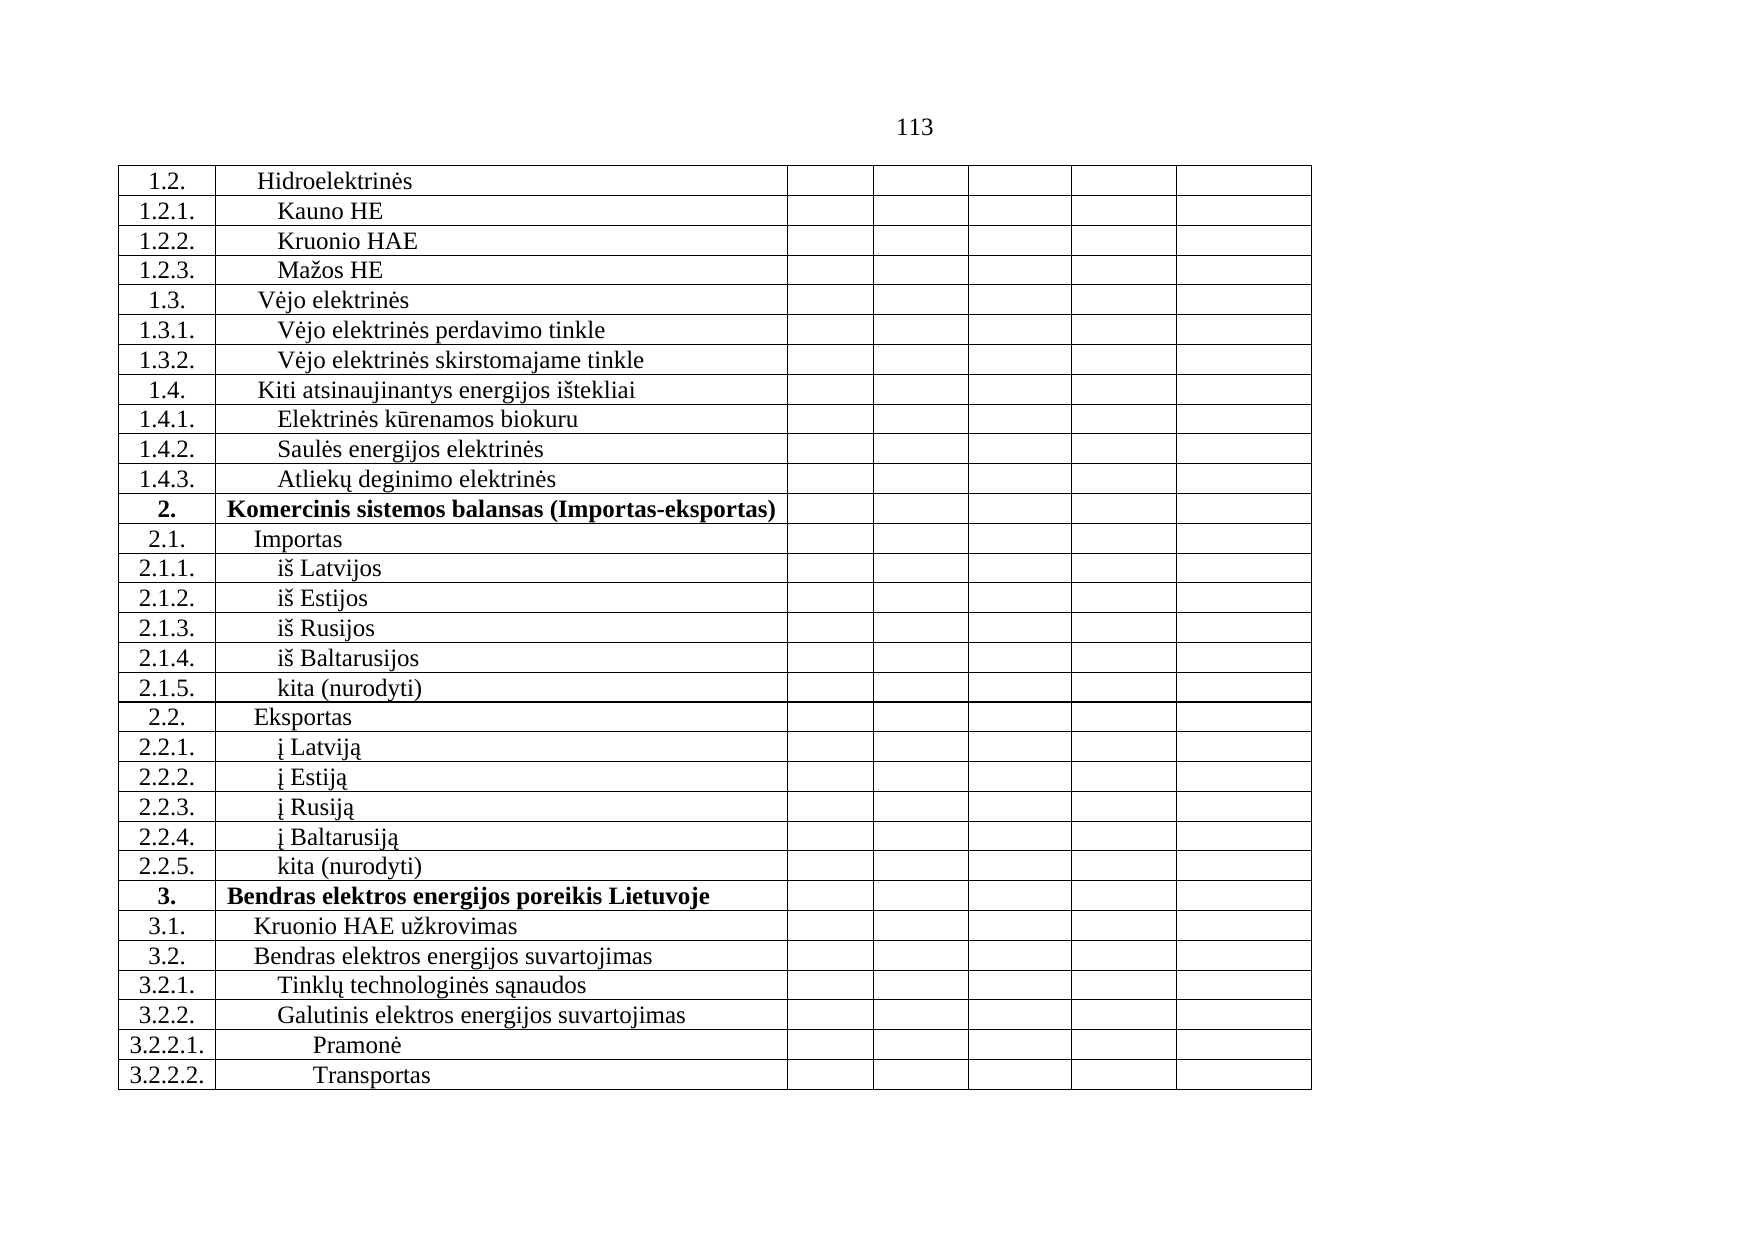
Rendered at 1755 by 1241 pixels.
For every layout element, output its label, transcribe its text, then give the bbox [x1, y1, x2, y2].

table_cell į Rusiją [216, 792, 787, 821]
table_cell [969, 911, 1071, 940]
table_cell [1072, 703, 1176, 731]
table_cell Pramonė [216, 1030, 787, 1059]
table_cell 1.4.2. [119, 434, 215, 463]
table_cell [788, 911, 873, 940]
table_cell [1177, 822, 1311, 850]
table_cell iš Latvijos [216, 554, 787, 582]
table_cell [874, 345, 968, 374]
table_cell [788, 166, 873, 195]
table_cell [874, 762, 968, 791]
table_cell [969, 1030, 1071, 1059]
table_cell [1072, 524, 1176, 552]
table_cell [1177, 732, 1311, 761]
table_cell [969, 375, 1071, 403]
table_cell [788, 375, 873, 403]
table_cell [969, 971, 1071, 999]
table_cell Kauno HE [216, 196, 787, 225]
table_cell [1072, 732, 1176, 761]
table_cell [1072, 196, 1176, 225]
table_cell [874, 1030, 968, 1059]
table_cell [1177, 1030, 1311, 1059]
table_cell [969, 703, 1071, 731]
table_cell 1.4.1. [119, 405, 215, 433]
table_cell [969, 285, 1071, 314]
table_cell [1177, 345, 1311, 374]
table_cell [788, 613, 873, 642]
table_cell [1177, 196, 1311, 225]
table_cell 3.2.2. [119, 1000, 215, 1029]
table_cell Tinklų technologinės sąnaudos [216, 971, 787, 999]
table_cell [1177, 971, 1311, 999]
table_cell [969, 196, 1071, 225]
table_cell [788, 851, 873, 880]
table_cell 2.1.4. [119, 643, 215, 672]
table_cell [1177, 256, 1311, 284]
table_cell į Baltarusiją [216, 822, 787, 850]
table_cell [1177, 1060, 1311, 1089]
table_cell [1072, 285, 1176, 314]
table_cell [788, 345, 873, 374]
table_cell [969, 851, 1071, 880]
table_cell [874, 822, 968, 850]
table_cell 3. [119, 881, 215, 910]
table_cell [1072, 971, 1176, 999]
table_cell [874, 911, 968, 940]
table_cell [969, 583, 1071, 612]
table_cell [1177, 881, 1311, 910]
table_cell [788, 524, 873, 552]
table_cell [874, 1000, 968, 1029]
table_cell [1072, 494, 1176, 523]
table_cell 3.2.2.2. [119, 1060, 215, 1089]
table_cell [788, 673, 873, 701]
table_cell 2.1.2. [119, 583, 215, 612]
table_cell [874, 434, 968, 463]
table_cell [1177, 524, 1311, 552]
table_cell [874, 971, 968, 999]
table_cell [788, 1030, 873, 1059]
table_cell [969, 434, 1071, 463]
table_cell [1072, 434, 1176, 463]
table_cell [874, 643, 968, 672]
table_cell 3.2.2.1. [119, 1030, 215, 1059]
table_cell [969, 554, 1071, 582]
table_cell [1072, 1060, 1176, 1089]
table_cell [1072, 762, 1176, 791]
table_cell [874, 256, 968, 284]
table_cell [969, 256, 1071, 284]
table_cell [969, 673, 1071, 701]
table_cell [1177, 762, 1311, 791]
table_cell [969, 792, 1071, 821]
table_cell Galutinis elektros energijos suvartojimas [216, 1000, 787, 1029]
table_cell [1177, 375, 1311, 403]
table_cell Vėjo elektrinės skirstomajame tinkle [216, 345, 787, 374]
table_cell [1177, 643, 1311, 672]
table_cell [1177, 583, 1311, 612]
table_cell Vėjo elektrinės perdavimo tinkle [216, 315, 787, 344]
table_cell [874, 703, 968, 731]
table_cell 2. [119, 494, 215, 523]
table_cell [1072, 941, 1176, 969]
table_cell [1072, 166, 1176, 195]
table_cell 2.2.5. [119, 851, 215, 880]
table_cell [874, 1060, 968, 1089]
table_cell [788, 732, 873, 761]
table_cell [788, 226, 873, 254]
table_cell [1177, 405, 1311, 433]
table_cell [1177, 851, 1311, 880]
table_cell 1.2.2. [119, 226, 215, 254]
table_cell [788, 196, 873, 225]
table_cell [969, 1060, 1071, 1089]
table_cell [874, 851, 968, 880]
table_cell Eksportas [216, 703, 787, 731]
table_cell [969, 941, 1071, 969]
table_cell [874, 613, 968, 642]
table_cell [1177, 792, 1311, 821]
table_cell [969, 315, 1071, 344]
table_cell [1072, 643, 1176, 672]
table_cell [788, 941, 873, 969]
table_cell [1072, 673, 1176, 701]
table_cell [1177, 166, 1311, 195]
table_cell 2.2.1. [119, 732, 215, 761]
table_cell [874, 166, 968, 195]
table_cell [1072, 226, 1176, 254]
table_cell [874, 405, 968, 433]
table_cell [874, 792, 968, 821]
table_cell [788, 285, 873, 314]
table_cell Importas [216, 524, 787, 552]
table_cell Hidroelektrinės [216, 166, 787, 195]
table_cell [1072, 256, 1176, 284]
table_cell 1.4.3. [119, 464, 215, 493]
table_cell [1177, 494, 1311, 523]
table_cell [969, 762, 1071, 791]
table_cell 2.2.3. [119, 792, 215, 821]
table_cell [874, 285, 968, 314]
table_cell į Estiją [216, 762, 787, 791]
table_cell [969, 881, 1071, 910]
table_cell į Latviją [216, 732, 787, 761]
table_cell [1072, 911, 1176, 940]
table_cell Kruonio HAE [216, 226, 787, 254]
table_cell 3.2.1. [119, 971, 215, 999]
table_cell [788, 554, 873, 582]
table_cell 2.1.5. [119, 673, 215, 701]
table_cell [1072, 583, 1176, 612]
table_cell iš Estijos [216, 583, 787, 612]
table_cell [1072, 881, 1176, 910]
table_cell [874, 226, 968, 254]
table_cell Atliekų deginimo elektrinės [216, 464, 787, 493]
table_cell [788, 881, 873, 910]
table_cell [874, 941, 968, 969]
table_cell 2.1. [119, 524, 215, 552]
table_cell [1177, 911, 1311, 940]
table_cell [1177, 285, 1311, 314]
table_cell [788, 762, 873, 791]
table_cell [969, 345, 1071, 374]
table_cell 1.3. [119, 285, 215, 314]
table_cell [1072, 315, 1176, 344]
table_cell [969, 643, 1071, 672]
table_cell [1177, 315, 1311, 344]
table_cell [788, 464, 873, 493]
table_cell [874, 494, 968, 523]
table_cell [874, 315, 968, 344]
table_cell Transportas [216, 1060, 787, 1089]
table_cell Vėjo elektrinės [216, 285, 787, 314]
table_cell [969, 524, 1071, 552]
table_cell [969, 613, 1071, 642]
table_cell [788, 643, 873, 672]
table_cell Saulės energijos elektrinės [216, 434, 787, 463]
table_cell [1072, 822, 1176, 850]
table_cell 2.2.2. [119, 762, 215, 791]
table_cell [969, 732, 1071, 761]
table_cell Komercinis sistemos balansas (Importas-eksportas) [216, 494, 787, 523]
table_cell [788, 1000, 873, 1029]
table_cell [788, 792, 873, 821]
table_cell [874, 196, 968, 225]
table_cell [874, 881, 968, 910]
table_cell 1.2.1. [119, 196, 215, 225]
table_cell 1.2.3. [119, 256, 215, 284]
table_cell [1072, 613, 1176, 642]
table_cell kita (nurodyti) [216, 851, 787, 880]
table_cell [969, 494, 1071, 523]
table_cell [874, 732, 968, 761]
table_cell [1072, 375, 1176, 403]
table_cell Elektrinės kūrenamos biokuru [216, 405, 787, 433]
table_cell Bendras elektros energijos poreikis Lietuvoje [216, 881, 787, 910]
table_cell [969, 464, 1071, 493]
table_cell [788, 822, 873, 850]
table_cell 1.3.1. [119, 315, 215, 344]
table_cell [788, 315, 873, 344]
table_cell [1072, 792, 1176, 821]
table_cell [788, 1060, 873, 1089]
table_cell [1177, 554, 1311, 582]
table_cell 2.2. [119, 703, 215, 731]
table_cell 1.2. [119, 166, 215, 195]
table_cell [1072, 405, 1176, 433]
table_cell iš Baltarusijos [216, 643, 787, 672]
table_cell kita (nurodyti) [216, 673, 787, 701]
table_cell [1177, 613, 1311, 642]
table_cell 1.4. [119, 375, 215, 403]
table_cell [1072, 464, 1176, 493]
table_cell 3.1. [119, 911, 215, 940]
table_cell [969, 226, 1071, 254]
table_cell [969, 822, 1071, 850]
table_cell [1177, 226, 1311, 254]
table_cell [1177, 434, 1311, 463]
table_cell [1072, 851, 1176, 880]
table_cell [788, 434, 873, 463]
table_cell [1177, 703, 1311, 731]
table_cell [1072, 1000, 1176, 1029]
table_cell iš Rusijos [216, 613, 787, 642]
table_cell [874, 673, 968, 701]
table_cell [874, 464, 968, 493]
table_cell [1177, 1000, 1311, 1029]
table_cell Bendras elektros energijos suvartojimas [216, 941, 787, 969]
table_cell [788, 405, 873, 433]
table_cell Kiti atsinaujinantys energijos ištekliai [216, 375, 787, 403]
table_cell [788, 703, 873, 731]
table_cell 2.1.1. [119, 554, 215, 582]
table_cell Kruonio HAE užkrovimas [216, 911, 787, 940]
table_cell [874, 524, 968, 552]
table_cell [874, 375, 968, 403]
table_cell [788, 256, 873, 284]
table_cell [969, 405, 1071, 433]
table_cell [874, 554, 968, 582]
table_cell [788, 583, 873, 612]
table_cell [969, 1000, 1071, 1029]
table_cell [1177, 464, 1311, 493]
table_cell [1072, 554, 1176, 582]
table_cell [788, 494, 873, 523]
table_cell [874, 583, 968, 612]
table_cell 1.3.2. [119, 345, 215, 374]
table_cell [1177, 673, 1311, 701]
table_cell 2.1.3. [119, 613, 215, 642]
table_cell 3.2. [119, 941, 215, 969]
table_cell [969, 166, 1071, 195]
table_cell [788, 971, 873, 999]
table_cell Mažos HE [216, 256, 787, 284]
table_cell [1072, 345, 1176, 374]
table_cell [1072, 1030, 1176, 1059]
table_cell 2.2.4. [119, 822, 215, 850]
table_cell [1177, 941, 1311, 969]
